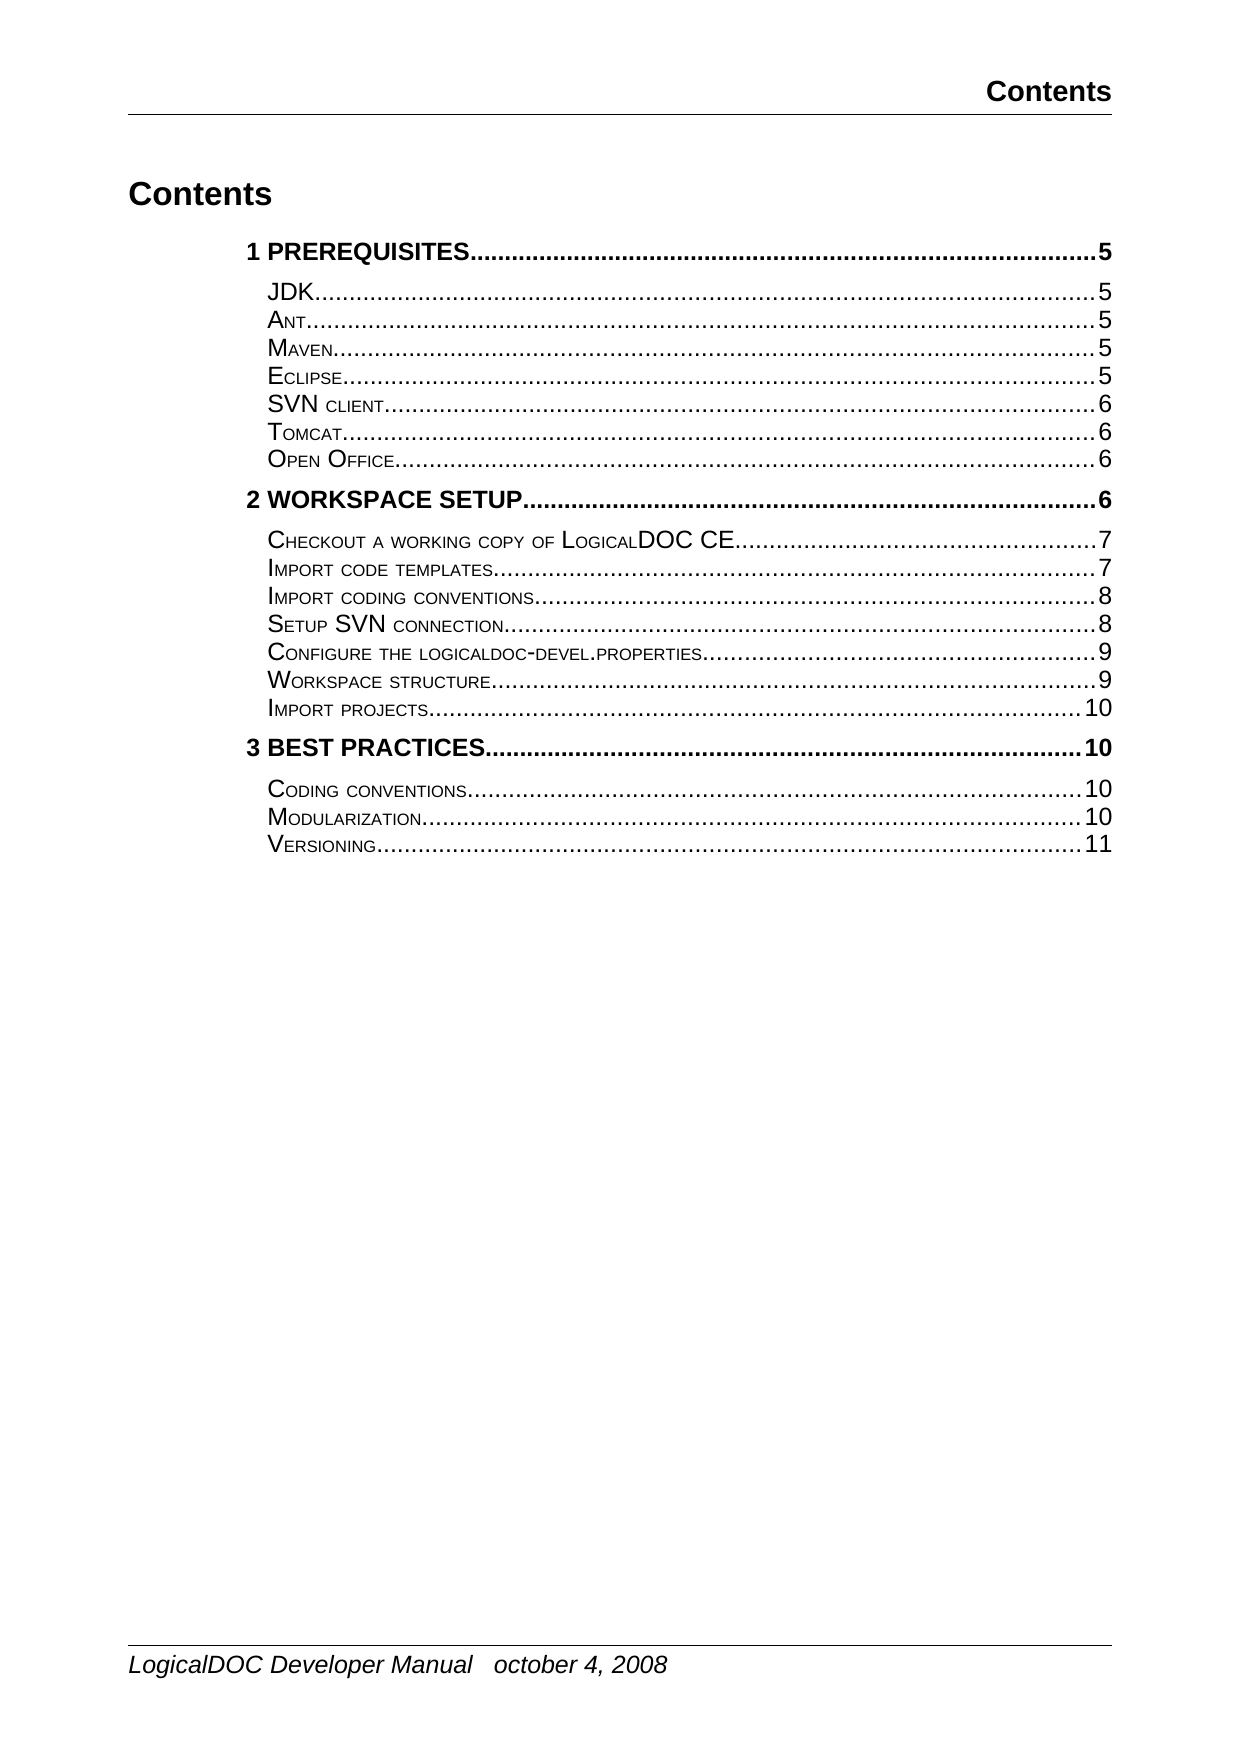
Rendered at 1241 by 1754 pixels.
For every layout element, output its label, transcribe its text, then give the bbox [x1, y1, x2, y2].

text 3 Best practices 10 [246, 734, 1112, 762]
text Import code templates 7 [246, 554, 1112, 582]
text SVN client 6 [246, 389, 1112, 417]
text Workspace structure 9 [246, 666, 1112, 693]
text 2 Workspace setup 6 [246, 486, 1112, 513]
text JDK 5 [246, 278, 1112, 306]
text Maven 5 [246, 333, 1112, 361]
text Eclipse 5 [246, 361, 1112, 389]
text Import coding conventions 8 [246, 582, 1112, 610]
text Open Office 6 [246, 445, 1112, 473]
text Setup SVN connection 8 [246, 610, 1112, 638]
text Modularization 10 [246, 802, 1112, 830]
text Coding conventions 10 [246, 774, 1112, 802]
text Versioning 11 [246, 830, 1112, 858]
text Ant 5 [246, 306, 1112, 333]
text Tomcat 6 [246, 417, 1112, 445]
text Configure the logicaldoc-devel.properties 9 [246, 638, 1112, 666]
text Import projects 10 [246, 693, 1112, 721]
subtitle Contents [128, 175, 1112, 212]
text Checkout a working copy of LogicalDOC CE 7 [246, 526, 1112, 554]
text 1 Prerequisites 5 [246, 237, 1112, 265]
